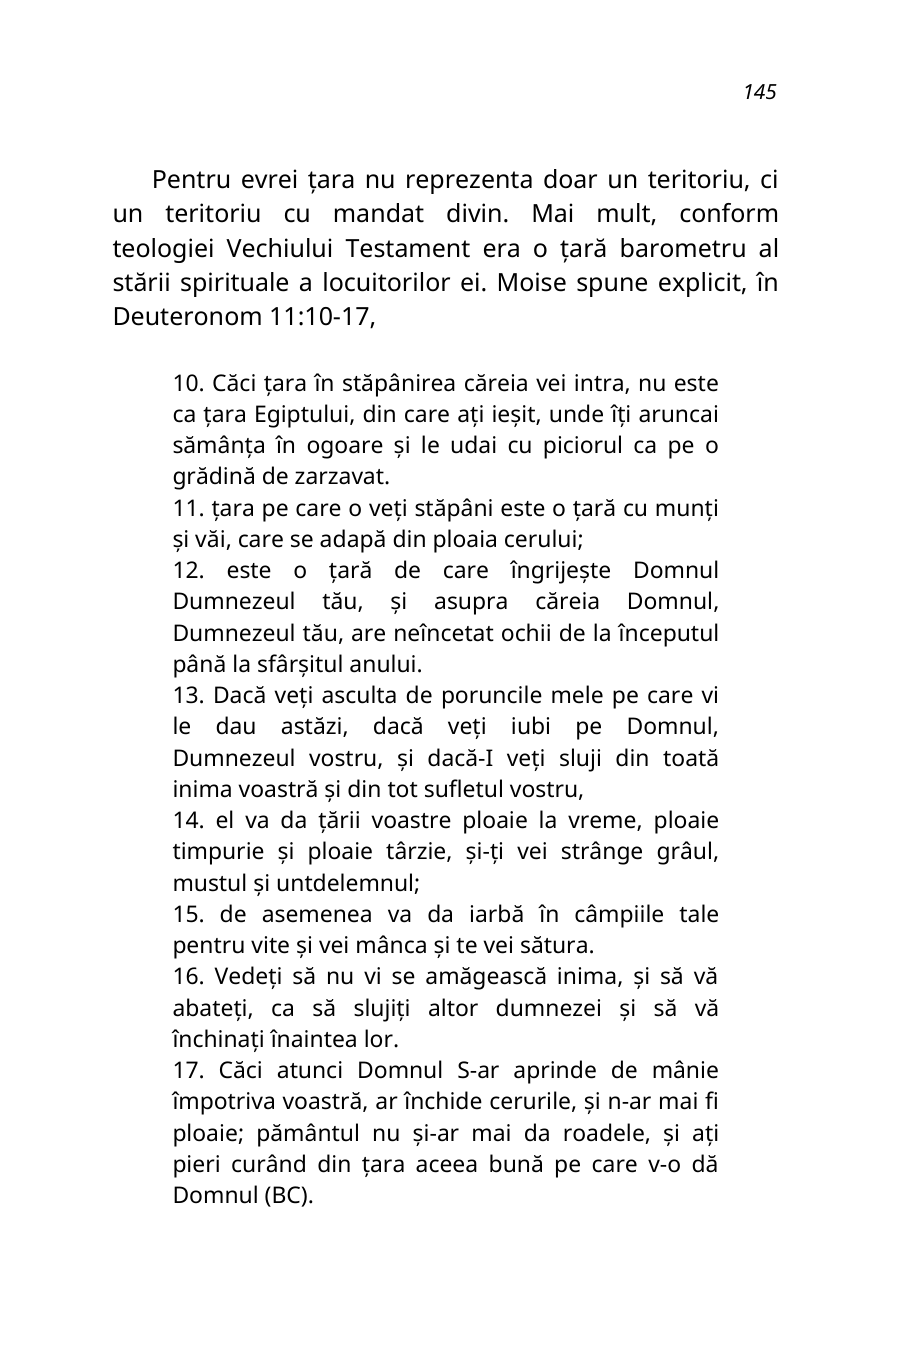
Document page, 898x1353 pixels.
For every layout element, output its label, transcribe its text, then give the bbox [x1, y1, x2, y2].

text 14. el va da ţării voastre ploaie la vreme, ploaie timpurie şi ploaie târzie, şi-ţi vei strânge grâul, mustul şi untdelemnul; [172, 804, 719, 898]
text 13. Dacă veţi asculta de poruncile mele pe care vi le dau astăzi, dacă veţi iubi pe Domnul, Dumnezeul vostru, şi dacă-I veţi sluji din toată inima voastră şi din tot sufletul vostru, [172, 679, 719, 804]
text 10. Căci ţara în stăpânirea căreia vei intra, nu este ca ţara Egiptului, din care aţi ieşit, unde îţi aruncai sămânţa în ogoare şi le udai cu piciorul ca pe o grădină de zarzavat. [172, 366, 719, 491]
text 11. ţara pe care o veţi stăpâni este o ţară cu munţi şi văi, care se adapă din ploaia cerului; [172, 491, 719, 554]
text 17. Căci atunci Domnul S-ar aprinde de mânie împotriva voastră, ar închide cerurile, şi n-ar mai fi ploaie; pământul nu şi-ar mai da roadele, şi aţi pieri curând din ţara aceea bună pe care v-o dă Domnul (BC). [172, 1054, 719, 1210]
text 12. este o ţară de care îngrijeşte Domnul Dumnezeul tău, şi asupra căreia Domnul, Dumnezeul tău, are neîncetat ochii de la începutul până la sfârşitul anului. [172, 554, 719, 679]
text 15. de asemenea va da iarbă în câmpiile tale pentru vite şi vei mânca şi te vei sătura. [172, 898, 719, 960]
text 16. Vedeţi să nu vi se amăgească inima, şi să vă abateţi, ca să slujiţi altor dumnezei şi să vă închinaţi înaintea lor. [172, 960, 719, 1054]
text Pentru evrei ţara nu reprezenta doar un teritoriu, ci un teritoriu cu mandat divin. Mai mult, conform teologiei Vechiului Testament era o ţară barometru al stării spirituale a locuitorilor ei. Moise spune explicit, în Deuteronom 11:10-17, [112, 162, 779, 332]
